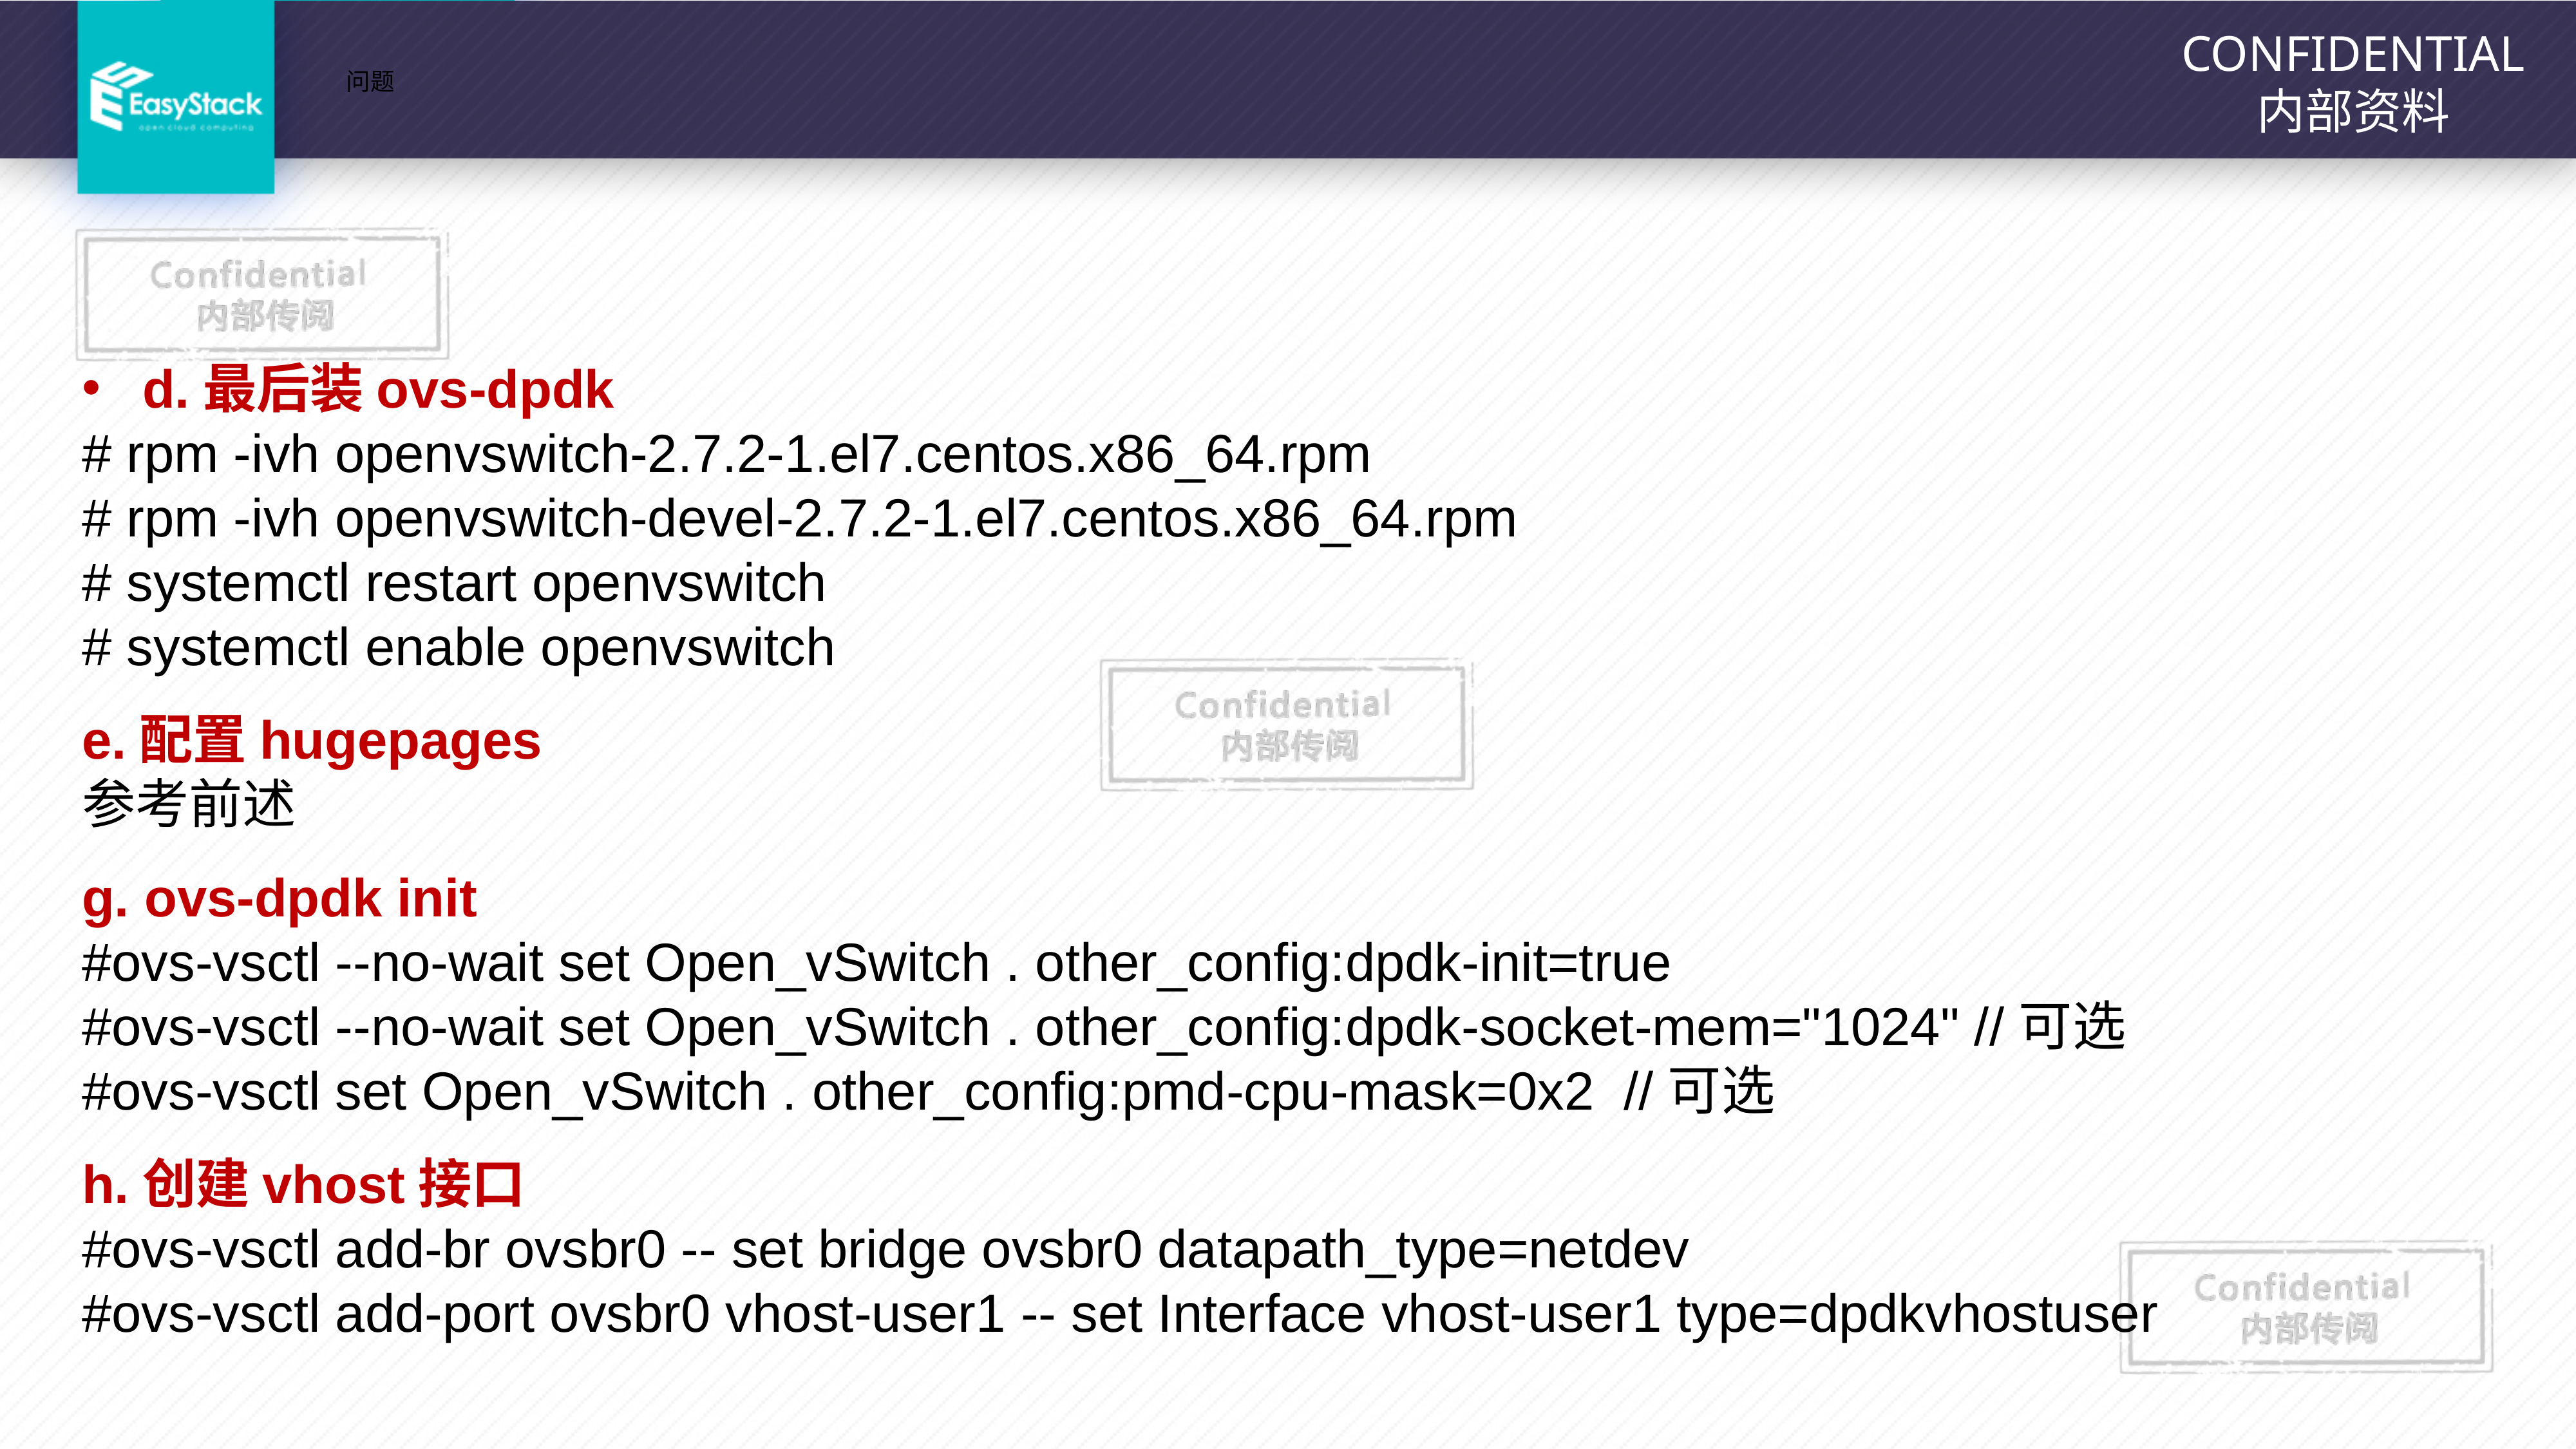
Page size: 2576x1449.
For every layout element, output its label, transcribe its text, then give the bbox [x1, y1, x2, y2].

picture [0, 0, 2576, 1449]
picture [68, 208, 459, 360]
text_box 问题 [341, 3, 2541, 158]
text_box d.最后装ovs-dpdk # rpm -ivh openvswitch-2.7.2-1.el7.centos.x86_64.rpm # rpm -ivh openvswitch-devel-2.7.2-1.el7.centos.x86_64.rpm # systemctl restart openvswitch # systemctl enable openvswitch e.配置hugepages 参考前述 g. ovs-dpdk init #ovs-vsctl --no-wait set Open_vSwitch . other_config:dpdk-init=true #ovs-vsctl --no-wait set Open_vSwitch . other_config:dpdk-socket-mem="1024" //可选 #ovs-vsctl set Open_vSwitch . other_config:pmd-cpu-mask=0x2 //可选 h.创建vhost接口 #ovs-vsctl add-br ovsbr0 -- set bridge ovsbr0 datapath_type=netdev #ovs-vsctl add-port ovsbr0 vhost-user1 -- set Interface vhost-user1 type=dpdkvhostuser [72, 350, 2576, 1449]
